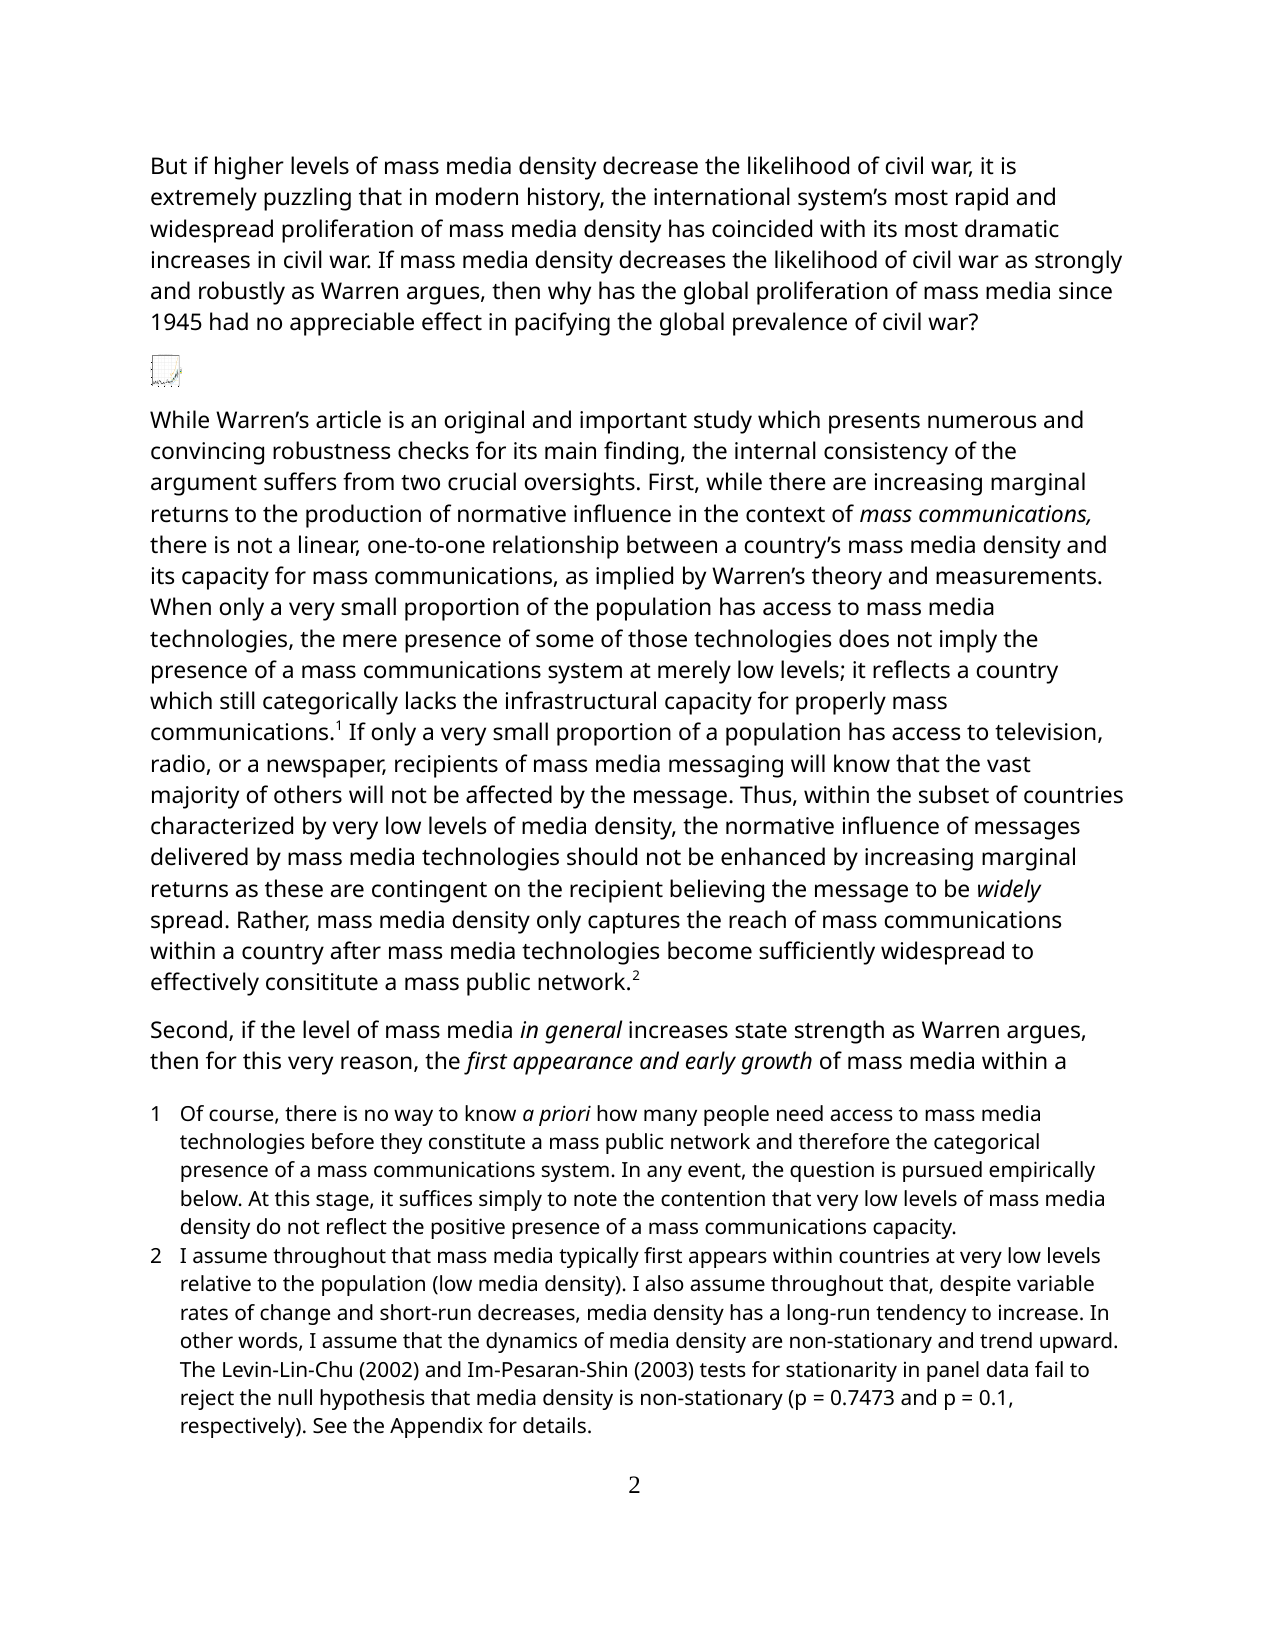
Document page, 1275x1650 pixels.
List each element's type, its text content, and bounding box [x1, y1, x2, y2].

text But if higher levels of mass media density decrease the likelihood of civil war, it is extremely puzzling that in modern history, the international system’s most rapid and widespread proliferation of mass media density has coincided with its most dramatic increases in civil war. If mass media density decreases the likelihood of civil war as strongly and robustly as Warren argues, then why has the global proliferation of mass media since 1945 had no appreciable effect in pacifying the global prevalence of civil war? [150, 150, 1125, 337]
text Second, if the level of mass media in general increases state strength as Warren argues, then for this very reason, the first appearance and early growth of mass media within a [150, 1014, 1125, 1077]
text Of course, there is no way to know a priori how many people need access to mass media technologies before they constitute a mass public network and therefore the categorical presence of a mass communications system. In any event, the question is pursued empirically below. At this stage, it suffices simply to note the contention that very low levels of mass media density do not reflect the positive presence of a mass communications capacity. [150, 1099, 1125, 1241]
text I assume throughout that mass media typically first appears within countries at very low levels relative to the population (low media density). I also assume throughout that, despite variable rates of change and short-run decreases, media density has a long-run tendency to increase. In other words, I assume that the dynamics of media density are non-stationary and trend upward. The Levin-Lin-Chu (2002) and Im-Pesaran-Shin (2003) tests for stationarity in panel data fail to reject the null hypothesis that media density is non-stationary (p = 0.7473 and p = 0.1, respectively). See the Appendix for details. [150, 1241, 1125, 1440]
text While Warren’s article is an original and important study which presents numerous and convincing robustness checks for its main finding, the internal consistency of the argument suffers from two crucial oversights. First, while there are increasing marginal returns to the production of normative influence in the context of mass communications, there is not a linear, one-to-one relationship between a country’s mass media density and its capacity for mass communications, as implied by Warren’s theory and measurements. When only a very small proportion of the population has access to mass media technologies, the mere presence of some of those technologies does not imply the presence of a mass communications system at merely low levels; it reflects a country which still categorically lacks the infrastructural capacity for properly mass communications. If only a very small proportion of a population has access to television, radio, or a newspaper, recipients of mass media messaging will know that the vast majority of others will not be affected by the message. Thus, within the subset of countries characterized by very low levels of media density, the normative influence of messages delivered by mass media technologies should not be enhanced by increasing marginal returns as these are contingent on the recipient believing the message to be widely spread. Rather, mass media density only captures the reach of mass communications within a country after mass media technologies become sufficiently widespread to effectively consititute a mass public network. [150, 404, 1125, 998]
